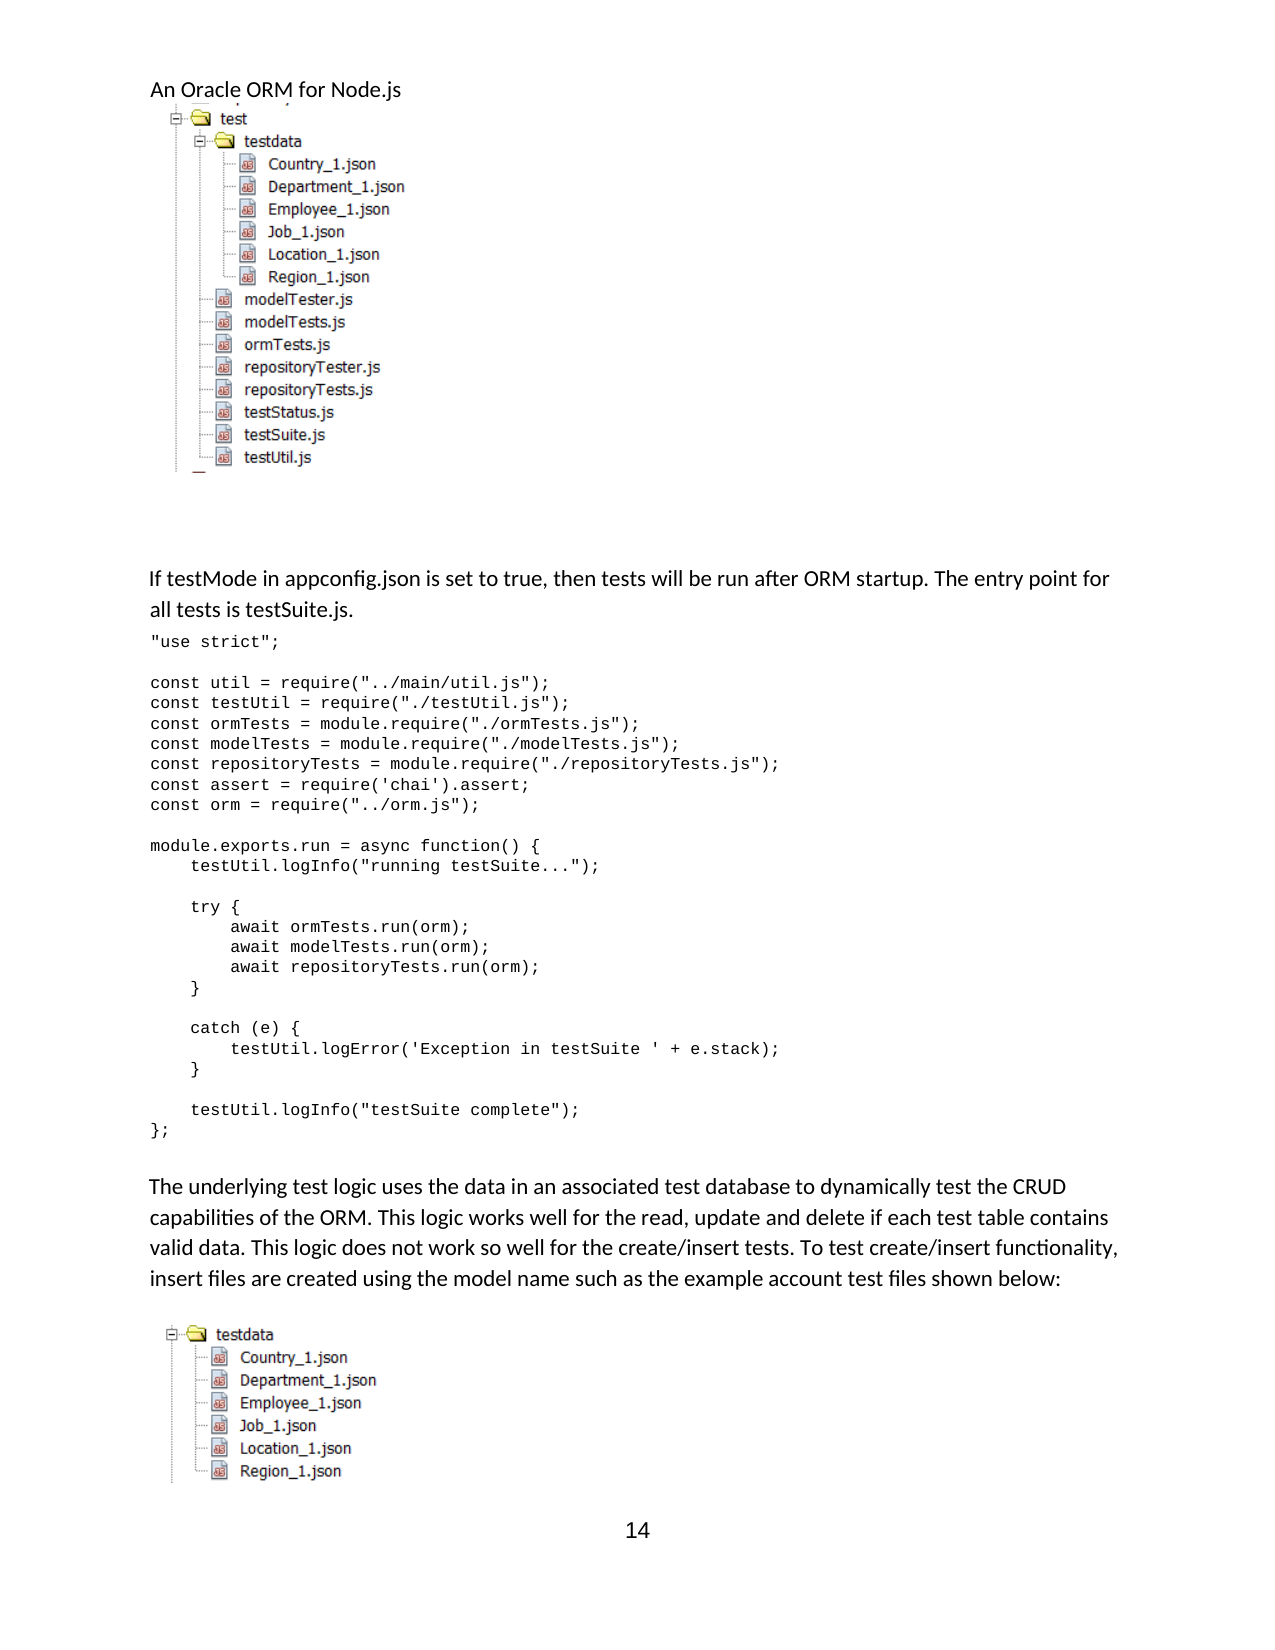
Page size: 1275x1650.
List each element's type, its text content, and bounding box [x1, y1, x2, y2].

text } [150, 1061, 1143, 1079]
text const modelTests = module.require("./modelTests.js"); [150, 736, 1143, 754]
text const util = require("../main/util.js"); [150, 675, 1143, 693]
text module.exports.run = async function() { [150, 837, 1143, 856]
text testUtil.logInfo("testSuite complete"); [150, 1101, 1143, 1120]
text testUtil.logInfo("running testSuite..."); [150, 857, 1143, 876]
text const ormTests = module.require("./ormTests.js"); [150, 715, 1143, 734]
text }; [150, 1122, 1143, 1140]
text const assert = require('chai').assert; [150, 776, 1143, 795]
text If testMode in appconfig.json is set to true, then tests will be run after ORM startup. The entry point for all tests is testSuite.js. [148, 564, 1132, 623]
text The underlying test logic uses the data in an associated test database to dynamically test the CRUD capabilities of the ORM. This logic works well for the read, update and delete if each test table contains valid data. This logic does not work so well for the create/insert tests. To test create/insert functionality, insert files are created using the model name such as the example account test files shown below: [148, 1172, 1132, 1292]
text await ormTests.run(orm); [150, 918, 1143, 937]
picture [150, 1324, 433, 1483]
text try { [150, 898, 1143, 917]
text const orm = require("../orm.js"); [150, 797, 1143, 815]
text catch (e) { [150, 1020, 1143, 1039]
text const testUtil = require("./testUtil.js"); [150, 695, 1143, 714]
text testUtil.logError('Exception in testSuite ' + e.stack); [150, 1040, 1143, 1059]
text const repositoryTests = module.require("./repositoryTests.js"); [150, 756, 1143, 775]
picture [148, 103, 638, 473]
text await modelTests.run(orm); [150, 939, 1143, 958]
text } [150, 979, 1143, 998]
text "use strict"; [150, 634, 1143, 653]
text await repositoryTests.run(orm); [150, 959, 1143, 978]
